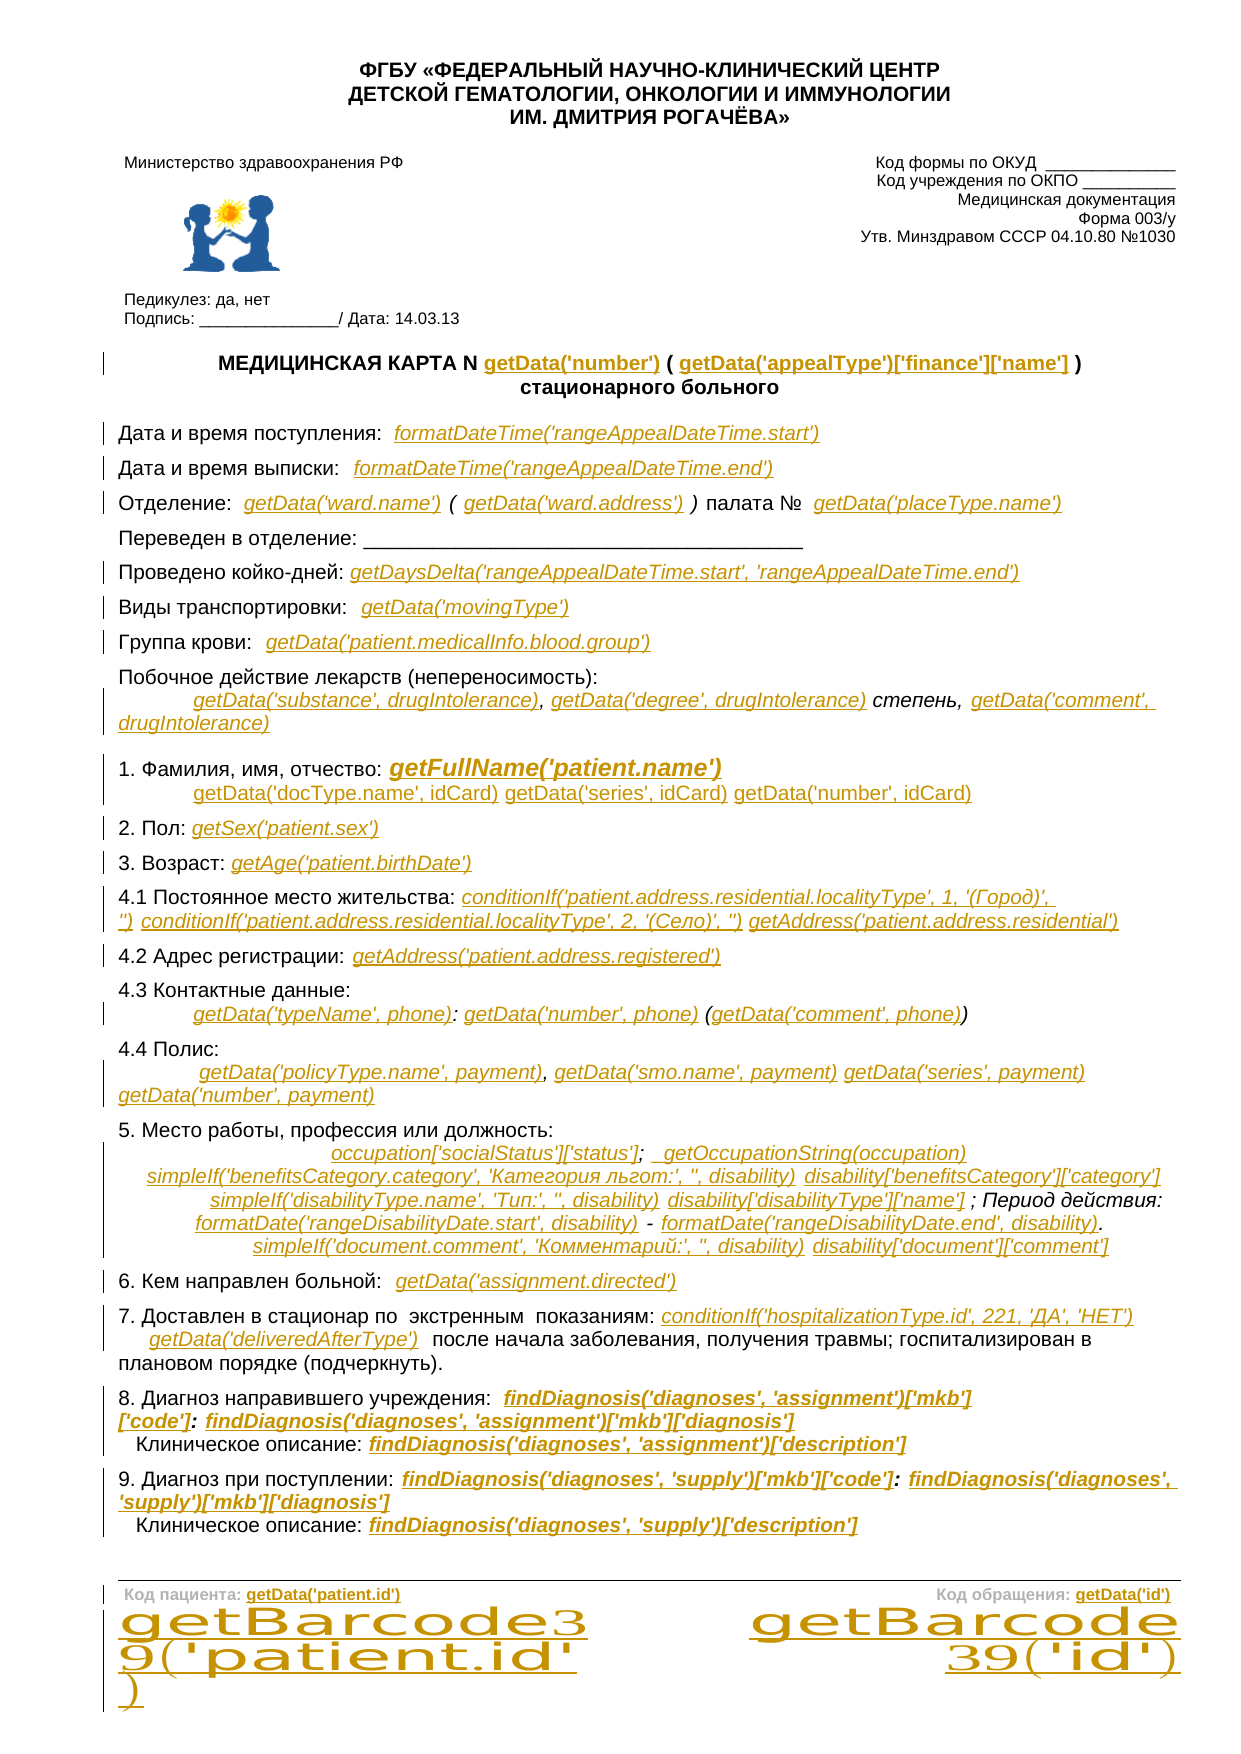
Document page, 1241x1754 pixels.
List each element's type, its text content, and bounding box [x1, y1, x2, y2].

text getData('substance', drugIntolerance), getData('degree', drugIntolerance) степень, getData('comment', drugIntolerance) [118, 688, 1181, 735]
text Переведен в отделение: ______________________________________ [118, 526, 1181, 549]
text Побочное действие лекарств (непереносимость): [118, 665, 1181, 688]
text 4.3 Контактные данные: [118, 979, 1181, 1002]
table_cell [650, 285, 1181, 333]
picture [177, 191, 288, 279]
text стационарного больного [118, 375, 1181, 398]
text МЕДИЦИНСКАЯ КАРТА N getData('number') ( getData('appealType')['finance']['name'] ) [118, 352, 1181, 375]
list 9. Диагноз при поступлении: findDiagnosis('diagnoses', 'supply')['mkb']['code']: findDiagnosis('diagnoses', 'supply')['mkb']['diagnosis'] [118, 1468, 1181, 1514]
text getData('typeName', phone): getData('number', phone) (getData('comment', phone)) [118, 1002, 1181, 1025]
text Дата и время поступления: formatDateTime('rangeAppealDateTime.start') [118, 422, 1181, 445]
list 8. Диагноз направившего учреждения: findDiagnosis('diagnoses', 'assignment')['mkb']['code']: findDiagnosis('diagnoses', 'assignment')['mkb']['diagnosis'] [118, 1386, 1181, 1433]
text simpleIf('benefitsCategory.category', 'Категория льгот:', '', disability) disability['benefitsCategory']['category'] simpleIf('disabilityType.name', 'Тип:', '', disability) disability['disabilityType']['name'] ; Период действия: formatDate('rangeDisabilityDate.start', disability) - formatDate('rangeDisabilityDate.end', disability). simpleIf('document.comment', 'Комментарий:', '', disability) disability['document']['comment'] [118, 1165, 1181, 1258]
text ДЕТСКОЙ ГЕМАТОЛОГИИ, ОНКОЛОГИИ И ИММУНОЛОГИИ ИМ. ДМИТРИЯ РОГАЧЁВА» [118, 82, 1181, 129]
text 2. Пол: getSex('patient.sex') [118, 816, 1181, 839]
text 3. Возраст: getAge('patient.birthDate') [118, 851, 1181, 874]
text occupation['socialStatus']['status']; _getOccupationString(occupation) [118, 1142, 1181, 1165]
table_header Код формы по ОКУД ______________ Код учреждения по ОКПО __________ Медицинская документация Форма 003/у Утв. Минздравом СССР 04.10.80 №1030 [650, 148, 1181, 284]
text getData('policyType.name', payment), getData('smo.name', payment) getData('series', payment) getData('number', payment) [118, 1060, 1181, 1107]
list Клиническое описание: findDiagnosis('diagnoses', 'supply')['description'] [118, 1514, 1181, 1537]
text 7. Доставлен в стационар по экстренным показаниям: conditionIf('hospitalizationType.id', 221, 'ДА', 'НЕТ') getData('deliveredAfterType') после начала заболевания, получения травмы; госпитализирован в плановом порядке (подчеркнуть). [118, 1305, 1181, 1374]
text Отделение: getData('ward.name') ( getData('ward.address') ) палата № getData('placeType.name') [118, 491, 1181, 514]
list Клиническое описание: findDiagnosis('diagnoses', 'assignment')['description'] [118, 1433, 1181, 1456]
text 4.4 Полис: [118, 1037, 1181, 1060]
text 6. Кем направлен больной: getData('assignment.directed') [118, 1270, 1181, 1293]
text Виды транспортировки: getData('movingType') [118, 596, 1181, 619]
text 1. Фамилия, имя, отчество: getFullName('patient.name') [118, 753, 1181, 781]
text getData('docType.name', idCard) getData('series', idCard) getData('number', idCard) [118, 781, 1181, 805]
table_header Министерство здравоохранения РФ [118, 148, 649, 284]
table_cell Педикулез: да, нет Подпись: _______________/ Дата: 14.03.13 [118, 285, 649, 333]
text Группа крови: getData('patient.medicalInfo.blood.group') [118, 630, 1181, 654]
text 4.1 Постоянное место жительства: conditionIf('patient.address.residential.localityType', 1, '(Город)', '') conditionIf('patient.address.residential.localityType', 2, '(Село)', '') getAddress('patient.address.residential') [118, 886, 1181, 932]
text 5. Место работы, профессия или должность: [118, 1118, 1181, 1142]
text 4.2 Адрес регистрации: getAddress('patient.address.registered') [118, 944, 1181, 967]
text Проведено койко-дней: getDaysDelta('rangeAppealDateTime.start', 'rangeAppealDateTime.end') [118, 561, 1181, 584]
text ФГБУ «ФЕДЕРАЛЬНЫЙ НАУЧНО-КЛИНИЧЕСКИЙ ЦЕНТР [118, 59, 1181, 82]
text Дата и время выписки: formatDateTime('rangeAppealDateTime.end') [118, 456, 1181, 480]
